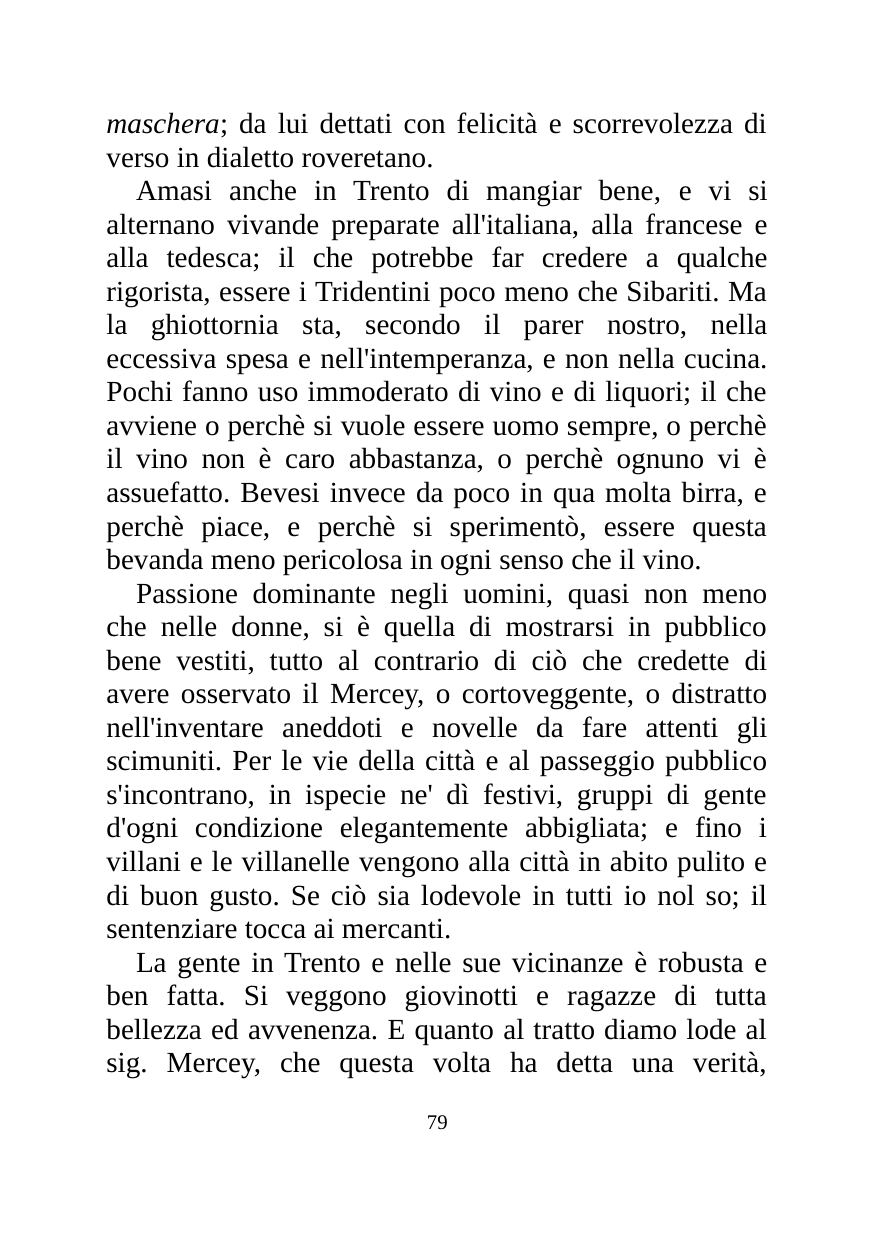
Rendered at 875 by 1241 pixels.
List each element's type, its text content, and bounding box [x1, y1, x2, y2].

text Amasi anche in Trento di mangiar bene, e vi si alternano vivande preparate all'italiana, alla francese e alla tedesca; il che potrebbe far credere a qualche rigorista, essere i Tridentini poco meno che Sibariti. Ma la ghiottornia sta, secondo il parer nostro, nella eccessiva spesa e nell'intemperanza, e non nella cucina. Pochi fanno uso immoderato di vino e di liquori; il che avviene o perchè si vuole essere uomo sempre, o perchè il vino non è caro abbastanza, o perchè ognuno vi è assuefatto. Bevesi invece da poco in qua molta birra, e perchè piace, e perchè si sperimentò, essere questa bevanda meno pericolosa in ogni senso che il vino. [106, 173, 768, 576]
text Passione dominante negli uomini, quasi non meno che nelle donne, si è quella di mostrarsi in pubblico bene vestiti, tutto al contrario di ciò che credette di avere osservato il Mercey, o cortoveggente, o distratto nell'inventare aneddoti e novelle da fare attenti gli scimuniti. Per le vie della città e al passeggio pubblico s'incontrano, in ispecie ne' dì festivi, gruppi di gente d'ogni condizione elegantemente abbigliata; e fino i villani e le villanelle vengono alla città in abito pulito e di buon gusto. Se ciò sia lodevole in tutti io nol so; il sentenziare tocca ai mercanti. [106, 576, 768, 945]
text La gente in Trento e nelle sue vicinanze è robusta e ben fatta. Si veggono giovinotti e ragazze di tutta bellezza ed avvenenza. E quanto al tratto diamo lode al sig. Mercey, che questa volta ha detta una verità, [106, 945, 768, 1079]
text maschera; da lui dettati con felicità e scorrevolezza di verso in dialetto roveretano. [106, 106, 768, 173]
